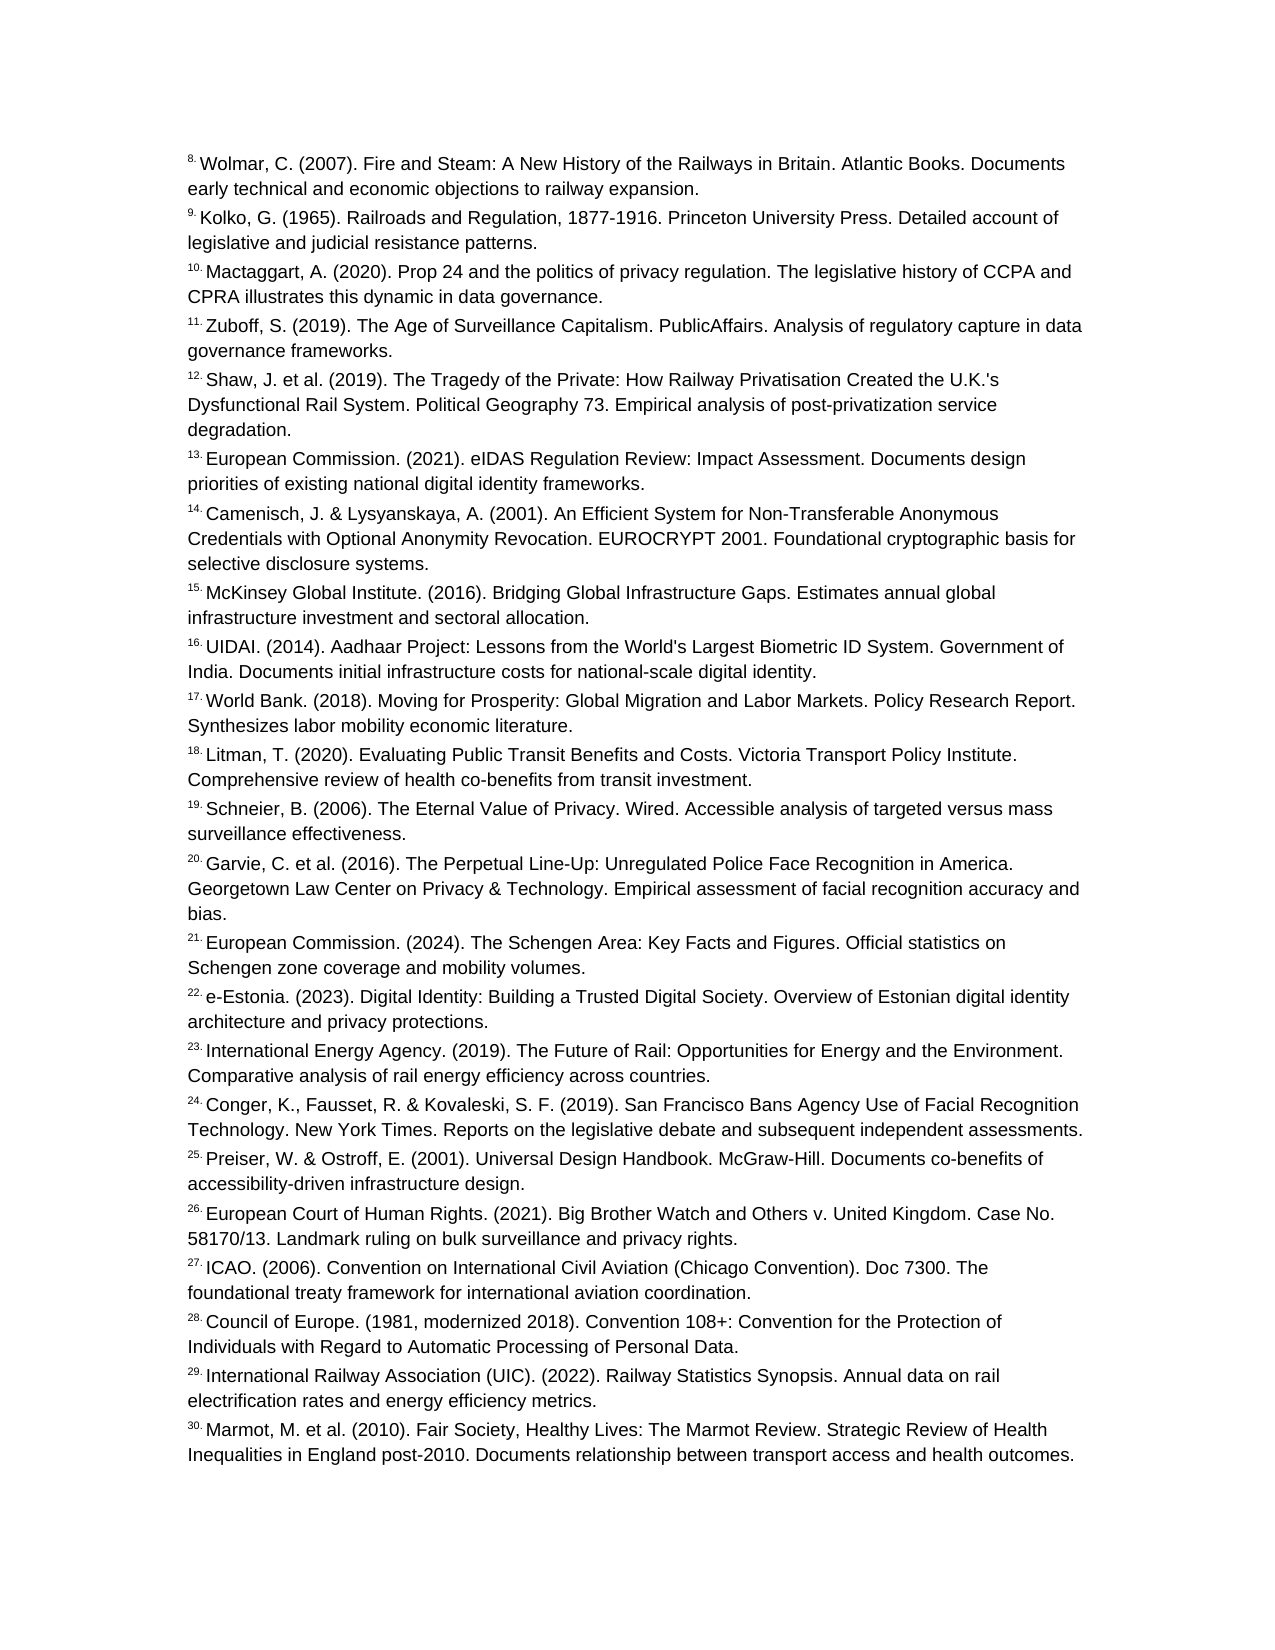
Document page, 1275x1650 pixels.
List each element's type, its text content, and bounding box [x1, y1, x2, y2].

text 8. Wolmar, C. (2007). Fire and Steam: A New History of the Railways in Britain. Atlantic Books. Documents early technical and economic objections to railway expansion. [187, 150, 1087, 200]
text 15. McKinsey Global Institute. (2016). Bridging Global Infrastructure Gaps. Estimates annual global infrastructure investment and sectoral allocation. [187, 579, 1087, 629]
text 26. European Court of Human Rights. (2021). Big Brother Watch and Others v. United Kingdom. Case No. 58170/13. Landmark ruling on bulk surveillance and privacy rights. [187, 1200, 1087, 1250]
text 27. ICAO. (2006). Convention on International Civil Aviation (Chicago Convention). Doc 7300. The foundational treaty framework for international aviation coordination. [187, 1254, 1087, 1304]
text 18. Litman, T. (2020). Evaluating Public Transit Benefits and Costs. Victoria Transport Policy Institute. Comprehensive review of health co-benefits from transit investment. [187, 742, 1087, 792]
text 16. UIDAI. (2014). Aadhaar Project: Lessons from the World's Largest Biometric ID System. Government of India. Documents initial infrastructure costs for national-scale digital identity. [187, 633, 1087, 683]
text 10. Mactaggart, A. (2020). Prop 24 and the politics of privacy regulation. The legislative history of CCPA and CPRA illustrates this dynamic in data governance. [187, 258, 1087, 308]
text 22. e-Estonia. (2023). Digital Identity: Building a Trusted Digital Society. Overview of Estonian digital identity architecture and privacy protections. [187, 983, 1087, 1033]
text 20. Garvie, C. et al. (2016). The Perpetual Line-Up: Unregulated Police Face Recognition in America. Georgetown Law Center on Privacy & Technology. Empirical assessment of facial recognition accuracy and bias. [187, 850, 1087, 925]
text 9. Kolko, G. (1965). Railroads and Regulation, 1877-1916. Princeton University Press. Detailed account of legislative and judicial resistance patterns. [187, 204, 1087, 254]
text 28. Council of Europe. (1981, modernized 2018). Convention 108+: Convention for the Protection of Individuals with Regard to Automatic Processing of Personal Data. [187, 1308, 1087, 1358]
text 25. Preiser, W. & Ostroff, E. (2001). Universal Design Handbook. McGraw-Hill. Documents co-benefits of accessibility-driven infrastructure design. [187, 1146, 1087, 1196]
text 17. World Bank. (2018). Moving for Prosperity: Global Migration and Labor Markets. Policy Research Report. Synthesizes labor mobility economic literature. [187, 687, 1087, 737]
text 30. Marmot, M. et al. (2010). Fair Society, Healthy Lives: The Marmot Review. Strategic Review of Health Inequalities in England post-2010. Documents relationship between transport access and health outcomes. [187, 1417, 1087, 1467]
text 12. Shaw, J. et al. (2019). The Tragedy of the Private: How Railway Privatisation Created the U.K.'s Dysfunctional Rail System. Political Geography 73. Empirical analysis of post-privatization service degradation. [187, 367, 1087, 442]
text 21. European Commission. (2024). The Schengen Area: Key Facts and Figures. Official statistics on Schengen zone coverage and mobility volumes. [187, 929, 1087, 979]
text 13. European Commission. (2021). eIDAS Regulation Review: Impact Assessment. Documents design priorities of existing national digital identity frameworks. [187, 446, 1087, 496]
text 14. Camenisch, J. & Lysyanskaya, A. (2001). An Efficient System for Non-Transferable Anonymous Credentials with Optional Anonymity Revocation. EUROCRYPT 2001. Foundational cryptographic basis for selective disclosure systems. [187, 500, 1087, 575]
text 19. Schneier, B. (2006). The Eternal Value of Privacy. Wired. Accessible analysis of targeted versus mass surveillance effectiveness. [187, 796, 1087, 846]
text 23. International Energy Agency. (2019). The Future of Rail: Opportunities for Energy and the Environment. Comparative analysis of rail energy efficiency across countries. [187, 1037, 1087, 1087]
text 29. International Railway Association (UIC). (2022). Railway Statistics Synopsis. Annual data on rail electrification rates and energy efficiency metrics. [187, 1362, 1087, 1412]
text 24. Conger, K., Fausset, R. & Kovaleski, S. F. (2019). San Francisco Bans Agency Use of Facial Recognition Technology. New York Times. Reports on the legislative debate and subsequent independent assessments. [187, 1092, 1087, 1142]
text 11. Zuboff, S. (2019). The Age of Surveillance Capitalism. PublicAffairs. Analysis of regulatory capture in data governance frameworks. [187, 312, 1087, 362]
